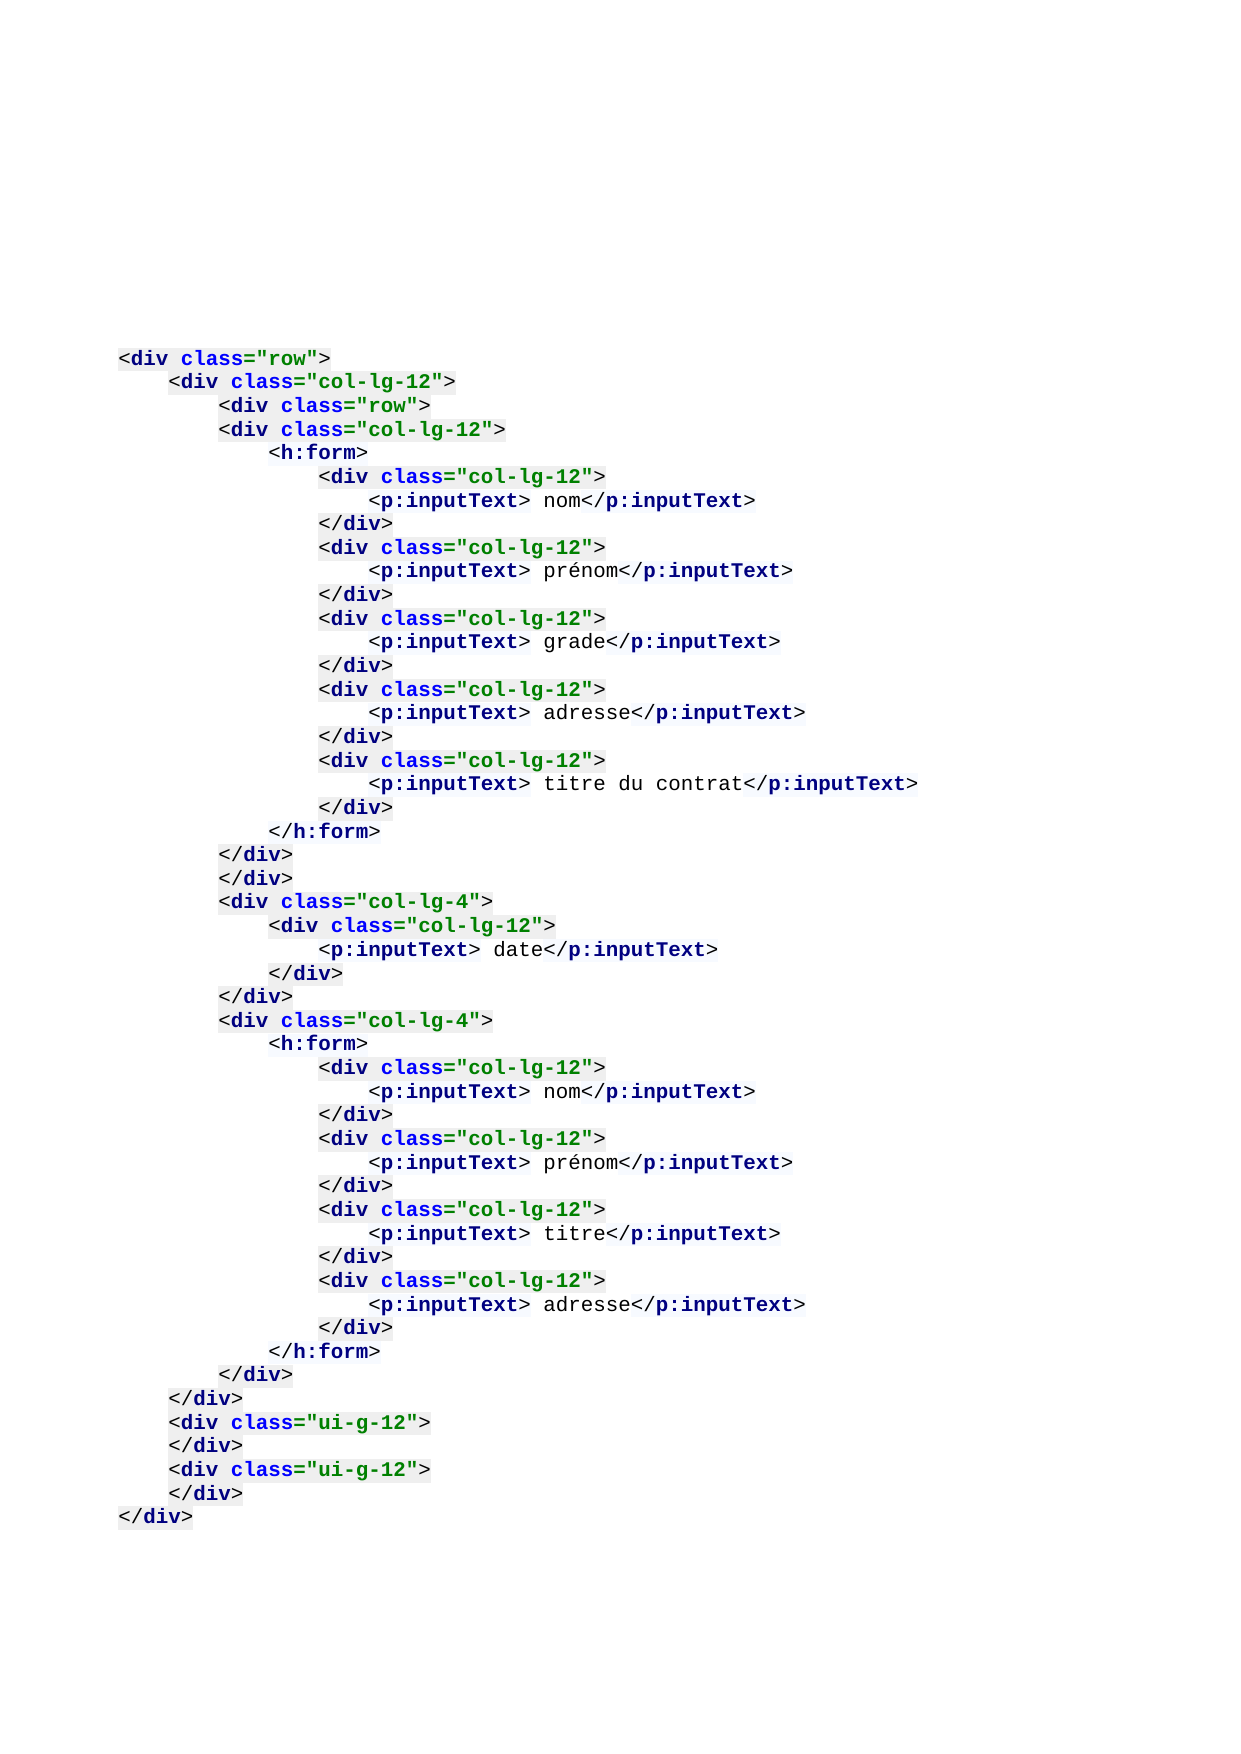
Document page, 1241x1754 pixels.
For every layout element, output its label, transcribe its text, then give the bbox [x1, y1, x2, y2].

text <p:inputText> adresse</p:inputText> [118, 702, 1145, 726]
text </div> [118, 844, 1145, 868]
text <div class="col-lg-12"> [118, 1270, 1145, 1293]
text </div> [118, 1317, 1145, 1341]
text <p:inputText> prénom</p:inputText> [118, 561, 1145, 584]
text <p:inputText> grade</p:inputText> [118, 631, 1145, 655]
text <p:inputText> titre du contrat</p:inputText> [118, 773, 1145, 797]
text </div> [118, 1364, 1145, 1388]
text <p:inputText> nom</p:inputText> [118, 489, 1145, 513]
text </div> [118, 1388, 1145, 1412]
text </div> [118, 584, 1145, 608]
text <div class="ui-g-12"> [118, 1459, 1145, 1483]
text </div> [118, 1506, 1145, 1530]
text <h:form> [118, 442, 1145, 466]
text <div class="row"> [118, 395, 1145, 419]
text <div class="col-lg-4"> [118, 1010, 1145, 1033]
text </div> [118, 797, 1145, 821]
text </div> [118, 513, 1145, 537]
text <div class="col-lg-12"> [118, 750, 1145, 773]
text <p:inputText> titre</p:inputText> [118, 1223, 1145, 1246]
text <div class="col-lg-12"> [118, 679, 1145, 702]
text </div> [118, 1104, 1145, 1128]
text <p:inputText> prénom</p:inputText> [118, 1152, 1145, 1175]
text <div class="col-lg-12"> [118, 466, 1145, 489]
text <div class="row"> [118, 348, 1145, 371]
text </div> [118, 655, 1145, 679]
text <div class="col-lg-12"> [118, 371, 1145, 395]
text <div class="col-lg-12"> [118, 1128, 1145, 1152]
text <div class="col-lg-4"> [118, 892, 1145, 915]
text </div> [118, 1175, 1145, 1199]
text <p:inputText> adresse</p:inputText> [118, 1293, 1145, 1317]
text </div> [118, 726, 1145, 750]
text </h:form> [118, 1341, 1145, 1364]
text <div class="col-lg-12"> [118, 1057, 1145, 1081]
text </h:form> [118, 821, 1145, 844]
text </div> [118, 962, 1145, 986]
text </div> [118, 868, 1145, 892]
text </div> [118, 1483, 1145, 1506]
text </div> [118, 986, 1145, 1010]
text <div class="col-lg-12"> [118, 419, 1145, 442]
text <div class="ui-g-12"> [118, 1412, 1145, 1435]
text <div class="col-lg-12"> [118, 1199, 1145, 1223]
text </div> [118, 1246, 1145, 1270]
text </div> [118, 1435, 1145, 1459]
text <h:form> [118, 1033, 1145, 1057]
text <div class="col-lg-12"> [118, 608, 1145, 631]
text <p:inputText> date</p:inputText> [118, 939, 1145, 962]
text <p:inputText> nom</p:inputText> [118, 1081, 1145, 1104]
text <div class="col-lg-12"> [118, 915, 1145, 939]
text <div class="col-lg-12"> [118, 537, 1145, 561]
